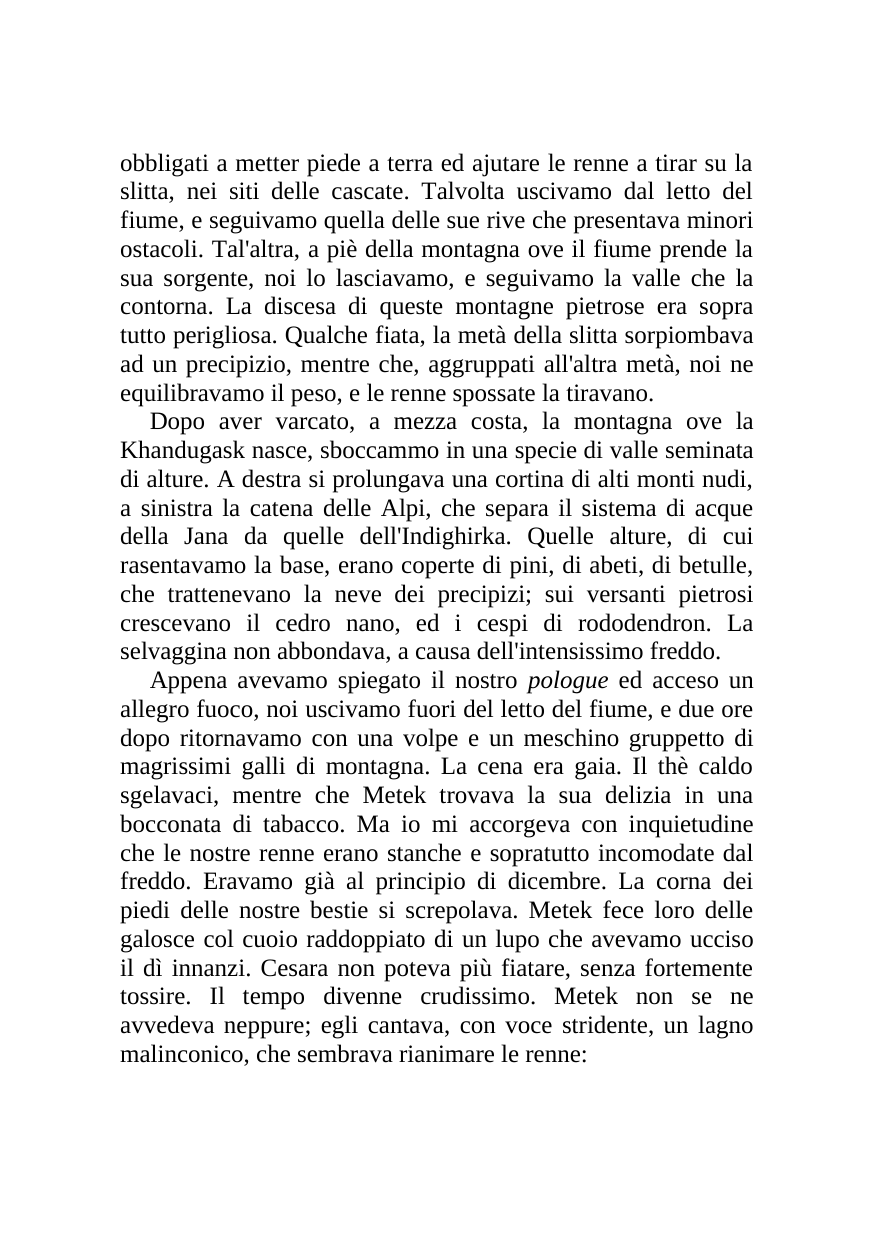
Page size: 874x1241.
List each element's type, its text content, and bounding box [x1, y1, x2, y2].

text Appena avevamo spiegato il nostro pologue ed acceso un allegro fuoco, noi uscivamo fuori del letto del fiume, e due ore dopo ritornavamo con una volpe e un meschino gruppetto di magrissimi galli di montagna. La cena era gaia. Il thè caldo sgelavaci, mentre che Metek trovava la sua delizia in una bocconata di tabacco. Ma io mi accorgeva con inquietudine che le nostre renne erano stanche e sopratutto incomodate dal freddo. Eravamo già al principio di dicembre. La corna dei piedi delle nostre bestie si screpolava. Metek fece loro delle galosce col cuoio raddoppiato di un lupo che avevamo ucciso il dì innanzi. Cesara non poteva più fiatare, senza fortemente tossire. Il tempo divenne crudissimo. Metek non se ne avvedeva neppure; egli cantava, con voce stridente, un lagno malinconico, che sembrava rianimare le renne: [120, 665, 754, 1068]
text Dopo aver varcato, a mezza costa, la montagna ove la Khandugask nasce, sboccammo in una specie di valle seminata di alture. A destra si prolungava una cortina di alti monti nudi, a sinistra la catena delle Alpi, che separa il sistema di acque della Jana da quelle dell'Indighirka. Quelle alture, di cui rasentavamo la base, erano coperte di pini, di abeti, di betulle, che trattenevano la neve dei precipizi; sui versanti pietrosi crescevano il cedro nano, ed i cespi di rododendron. La selvaggina non abbondava, a causa dell'intensissimo freddo. [120, 406, 754, 665]
text obbligati a metter piede a terra ed ajutare le renne a tirar su la slitta, nei siti delle cascate. Talvolta uscivamo dal letto del fiume, e seguivamo quella delle sue rive che presentava minori ostacoli. Tal'altra, a piè della montagna ove il fiume prende la sua sorgente, noi lo lasciavamo, e seguivamo la valle che la contorna. La discesa di queste montagne pietrose era sopra tutto perigliosa. Qualche fiata, la metà della slitta sorpiombava ad un precipizio, mentre che, aggruppati all'altra metà, noi ne equilibravamo il peso, e le renne spossate la tiravano. [120, 148, 754, 406]
